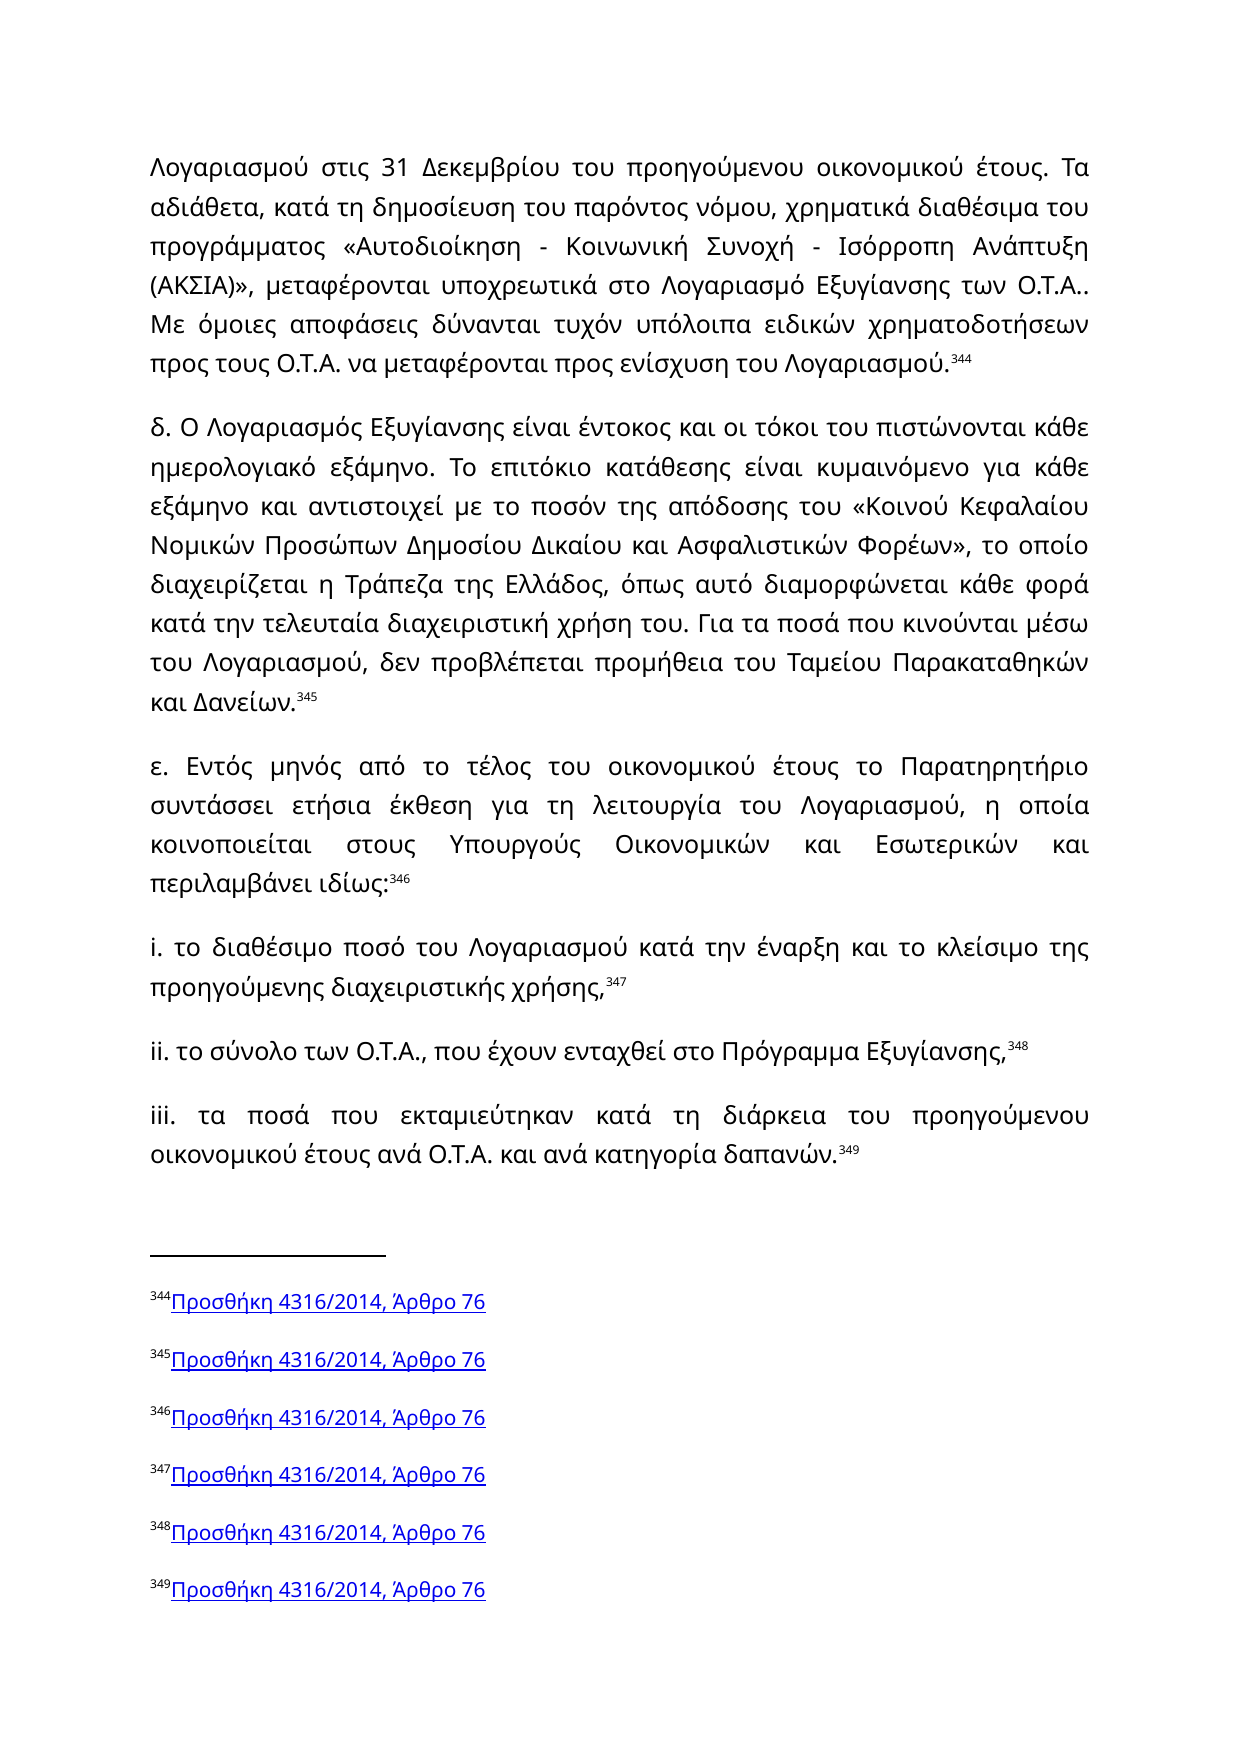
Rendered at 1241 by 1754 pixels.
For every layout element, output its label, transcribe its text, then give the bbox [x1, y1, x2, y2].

text iii. τα ποσά που εκταμιεύτηκαν κατά τη διάρκεια του προηγούμενου οικονομικού έτους ανά Ο.Τ.Α. και ανά κατηγορία δαπανών. [150, 1097, 1090, 1171]
text δ. Ο Λογαριασμός Εξυγίανσης είναι έντοκος και οι τόκοι του πιστώνονται κάθε ημερολογιακό εξάμηνο. Το επιτόκιο κατάθεσης είναι κυμαινόμενο για κάθε εξάμηνο και αντιστοιχεί με το ποσόν της απόδοσης του «Κοινού Κεφαλαίου Νομικών Προσώπων Δημοσίου Δικαίου και Ασφαλιστικών Φορέων», το οποίο διαχειρίζεται η Τράπεζα της Ελλάδος, όπως αυτό διαμορφώνεται κάθε φορά κατά την τελευταία διαχειριστική χρήση του. Για τα ποσά που κινούνται μέσω του Λογαριασμού, δεν προβλέπεται προμήθεια του Ταμείου Παρακαταθηκών και Δανείων. [150, 410, 1090, 718]
text Προσθήκη 4316/2014, Άρθρο 76 [150, 1518, 1090, 1546]
text ii. το σύνολο των Ο.Τ.Α., που έχουν ενταχθεί στο Πρόγραμμα Εξυγίανσης, [150, 1033, 1090, 1067]
text Προσθήκη 4316/2014, Άρθρο 76 [150, 1287, 1090, 1316]
text i. το διαθέσιμο ποσό του Λογαριασμού κατά την έναρξη και το κλείσιμο της προηγούμενης διαχειριστικής χρήσης, [150, 930, 1090, 1003]
text ε. Εντός μηνός από το τέλος του οικονομικού έτους το Παρατηρητήριο συντάσσει ετήσια έκθεση για τη λειτουργία του Λογαριασμού, η οποία κοινοποιείται στους Υπουργούς Οικονομικών και Εσωτερικών και περιλαμβάνει ιδίως: [150, 748, 1090, 900]
text Προσθήκη 4316/2014, Άρθρο 76 [150, 1403, 1090, 1431]
text Προσθήκη 4316/2014, Άρθρο 76 [150, 1460, 1090, 1489]
text Προσθήκη 4316/2014, Άρθρο 76 [150, 1345, 1090, 1373]
text Προσθήκη 4316/2014, Άρθρο 76 [150, 1576, 1090, 1604]
text Λογαριασμού στις 31 Δεκεμβρίου του προηγούμενου οικονομικού έτους. Τα αδιάθετα, κατά τη δημοσίευση του παρόντος νόμου, χρηματικά διαθέσιμα του προγράμματος «Αυτοδιοίκηση - Κοινωνική Συνοχή - Ισόρροπη Ανάπτυξη (ΑΚΣΙΑ)», μεταφέρονται υποχρεωτικά στο Λογαριασμό Εξυγίανσης των Ο.Τ.Α.. Με όμοιες αποφάσεις δύνανται τυχόν υπόλοιπα ειδικών χρηματοδοτήσεων προς τους Ο.Τ.Α. να μεταφέρονται προς ενίσχυση του Λογαριασμού. [150, 150, 1090, 380]
